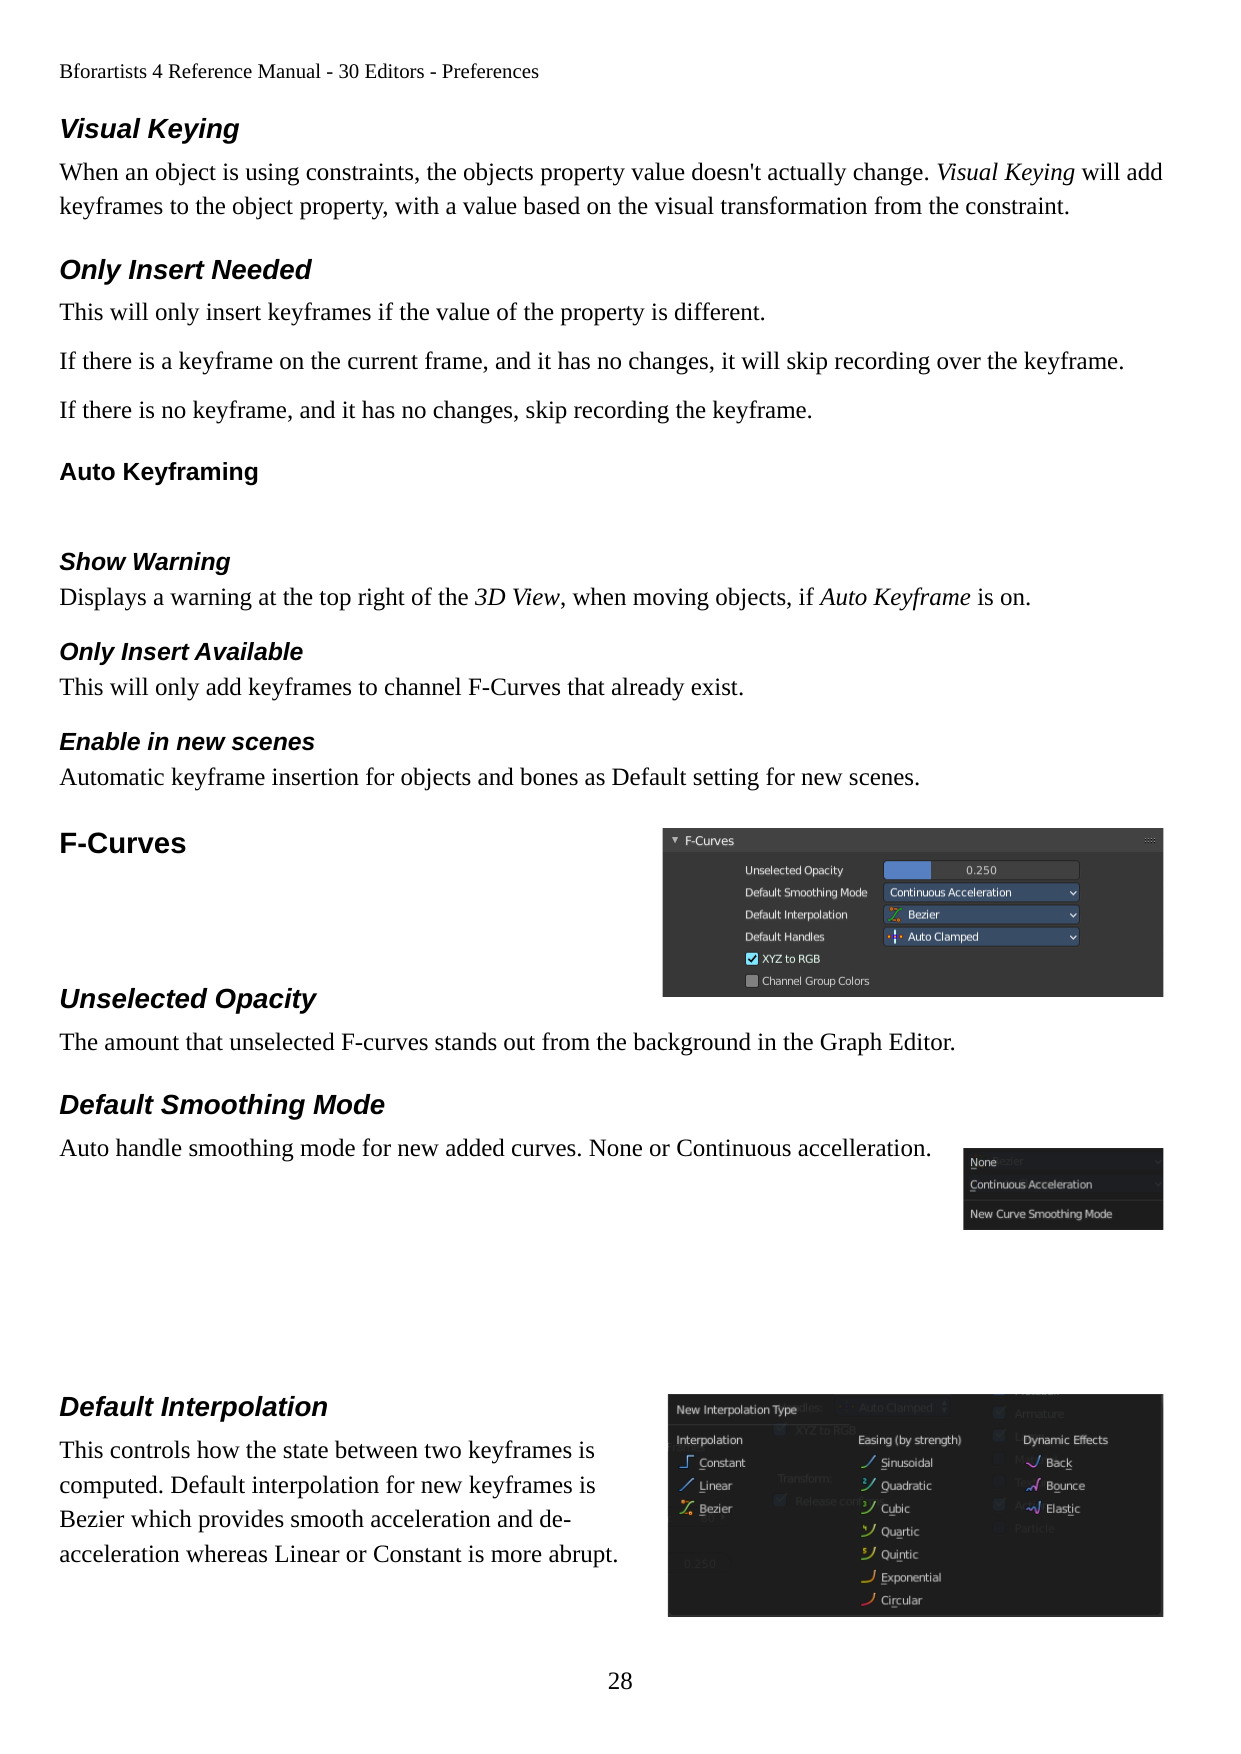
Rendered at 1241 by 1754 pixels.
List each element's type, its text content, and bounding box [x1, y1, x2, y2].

text This will only insert keyframes if the value of the property is different. [59, 297, 1181, 326]
subtitle Show Warning [59, 547, 1181, 576]
text Displays a warning at the top right of the 3D View, when moving objects, if Auto Keyframe is on. [59, 582, 1181, 611]
picture [667, 1394, 1164, 1617]
text The amount that unselected F-curves stands out from the background in the Graph Editor. [59, 1027, 1181, 1056]
subtitle Default Interpolation [59, 1391, 1181, 1423]
subtitle Default Smoothing Mode [59, 1089, 1181, 1121]
text Automatic keyframe insertion for objects and bones as Default setting for new scenes. [59, 762, 1181, 791]
subtitle Enable in new scenes [59, 727, 1181, 756]
text This controls how the state between two keyframes is computed. Default interpolation for new keyframes is Bezier which provides smooth acceleration and de-acceleration whereas Linear or Constant is more abrupt. [59, 1435, 667, 1567]
text This will only add keyframes to channel F-Curves that already exist. [59, 672, 1181, 701]
text If there is no keyframe, and it has no changes, skip recording the keyframe. [59, 396, 1181, 424]
text Auto handle smoothing mode for new added curves. None or Continuous accelleration. [59, 1133, 1181, 1162]
subtitle F-Curves [59, 826, 1181, 859]
text When an object is using constraints, the objects property value doesn't actually change. Visual Keying will add keyframes to the object property, with a value based on the visual transformation from the constraint. [59, 157, 1181, 220]
subtitle Unselected Opacity [59, 983, 1181, 1014]
text If there is a keyframe on the current frame, and it has no changes, it will skip recording over the keyframe. [59, 346, 1181, 375]
picture [963, 1148, 1164, 1230]
subtitle Only Insert Needed [59, 253, 1181, 285]
subtitle Only Insert Available [59, 637, 1181, 666]
subtitle Auto Keyframing [59, 457, 1181, 486]
subtitle Visual Keying [59, 113, 1181, 144]
picture [662, 828, 1164, 997]
